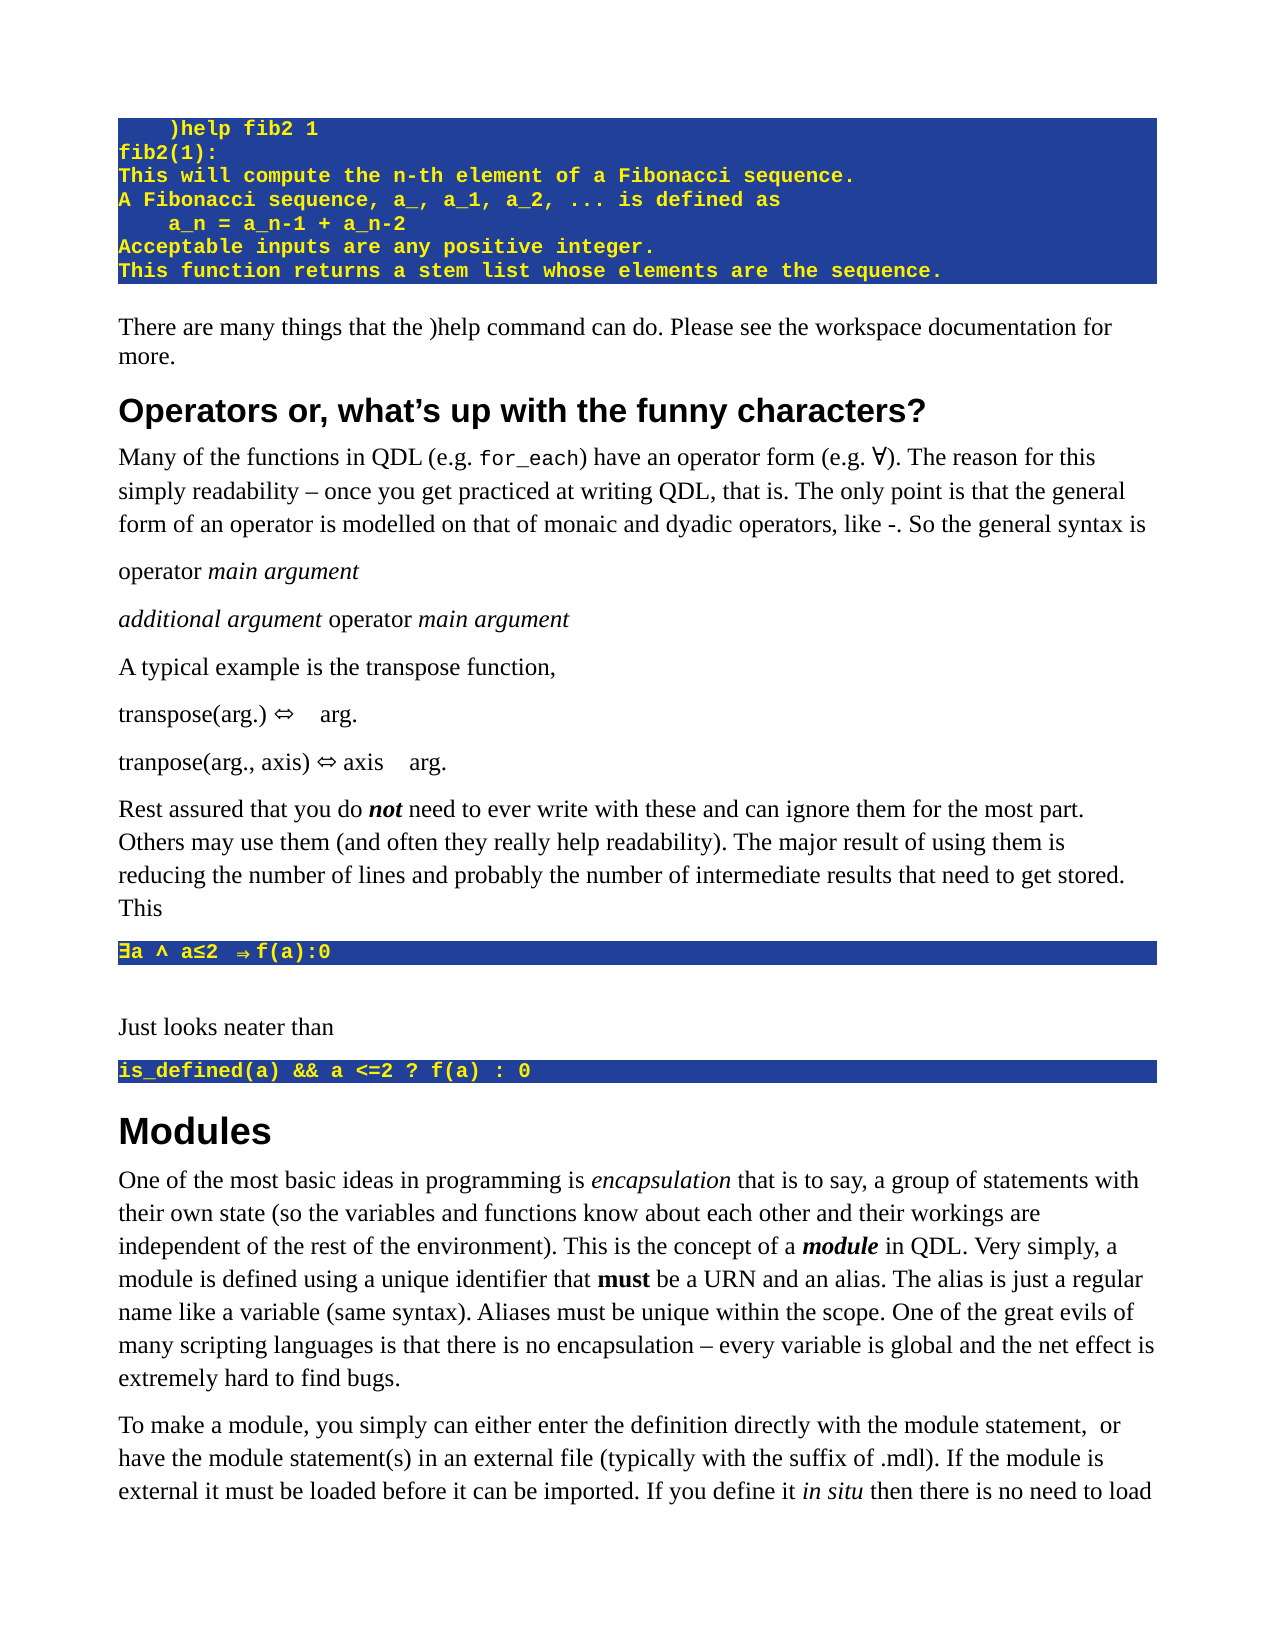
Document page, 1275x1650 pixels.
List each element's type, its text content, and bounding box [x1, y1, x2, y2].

text transpose(arg.) ⬄ ⦰arg. [118, 699, 1157, 728]
text To make a module, you simply can either enter the definition directly with the module statement, or have the module statement(s) in an external file (typically with the suffix of .mdl). If the module is external it must be loaded before it can be imported. If you define it in situ then there is no need to load [118, 1410, 1157, 1505]
text ∃a ∧ a≤2 ⇒f(a):0 [118, 941, 1157, 965]
text operator main argument [118, 556, 1157, 585]
text tranpose(arg., axis) ⬄ axis ⦰arg. [118, 747, 1157, 776]
text A typical example is the transpose function, [118, 652, 1157, 680]
subtitle Operators or, what’s up with the funny characters? [118, 391, 1157, 429]
text A Fibonacci sequence, a_, a_1, a_2, ... is defined as [118, 189, 1157, 213]
text additional argument operator main argument [118, 604, 1157, 633]
text a_n = a_n-1 + a_n-2 [118, 213, 1157, 236]
text Many of the functions in QDL (e.g. for_each) have an operator form (e.g. ∀). The reason for this simply readability – once you get practiced at writing QDL, that is. The only point is that the general form of an operator is modelled on that of monaic and dyadic operators, like -. So the general syntax is [118, 442, 1157, 537]
text This function returns a stem list whose elements are the sequence. [118, 260, 1157, 284]
text )help fib2 1 [118, 118, 1157, 142]
text is_defined(a) && a <=2 ? f(a) : 0 [118, 1060, 1157, 1083]
text This will compute the n-th element of a Fibonacci sequence. [118, 165, 1157, 189]
text There are many things that the )help command can do. Please see the workspace documentation for more. [118, 312, 1157, 370]
text Rest assured that you do not need to ever write with these and can ignore them for the most part. Others may use them (and often they really help readability). The major result of using them is reducing the number of lines and probably the number of intermediate results that need to get stored. This [118, 794, 1157, 922]
subtitle Modules [118, 1108, 1157, 1152]
text Just looks neater than [118, 1012, 1157, 1041]
text Acceptable inputs are any positive integer. [118, 236, 1157, 260]
text One of the most basic ideas in programming is encapsulation that is to say, a group of statements with their own state (so the variables and functions know about each other and their workings are independent of the rest of the environment). This is the concept of a module in QDL. Very simply, a module is defined using a unique identifier that must be a URN and an alias. The alias is just a regular name like a variable (same syntax). Aliases must be unique within the scope. One of the great evils of many scripting languages is that there is no encapsulation – every variable is global and the net effect is extremely hard to find bugs. [118, 1165, 1157, 1392]
text fib2(1): [118, 142, 1157, 165]
